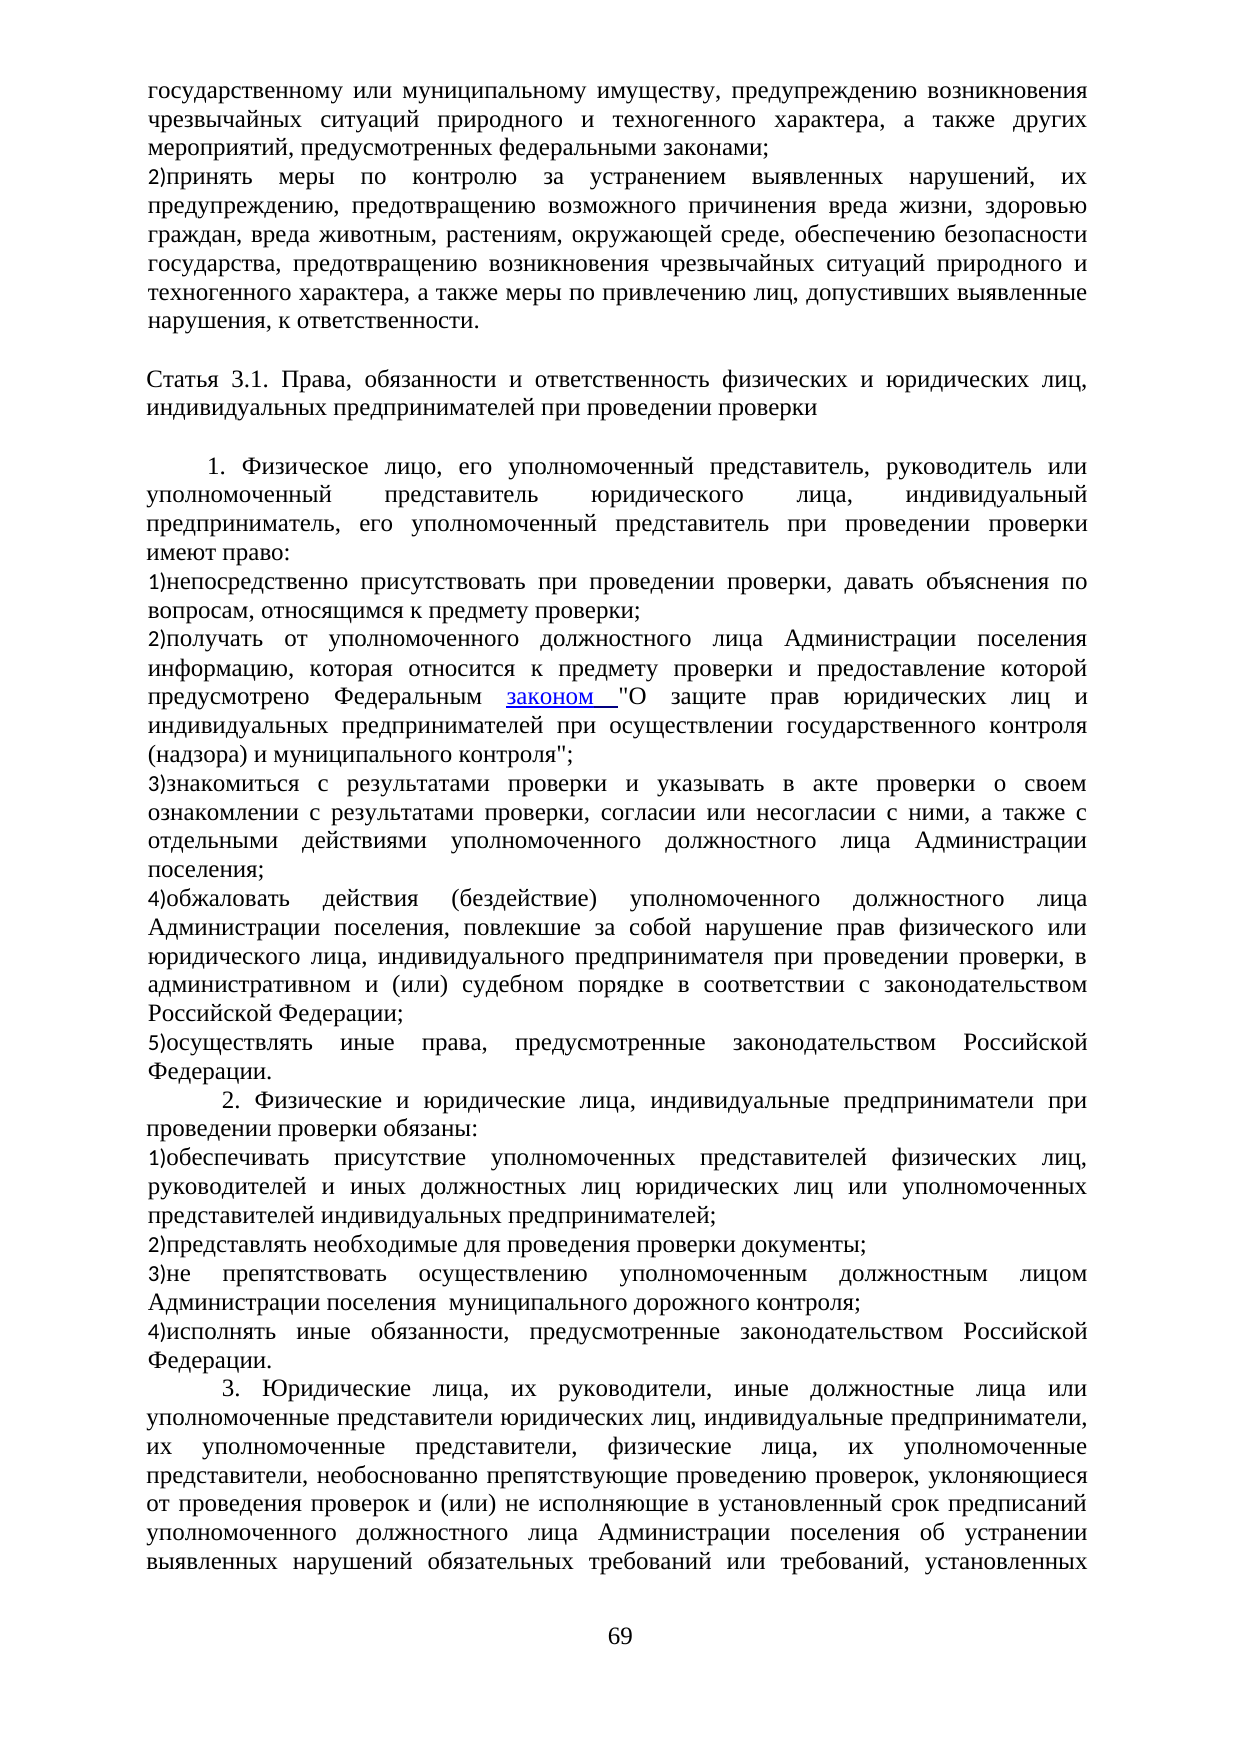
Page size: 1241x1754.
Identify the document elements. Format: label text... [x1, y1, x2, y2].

list не препятствовать осуществлению уполномоченным должностным лицом Администрации поселения муниципального дорожного контроля; [148, 1258, 1088, 1316]
list государственному или муниципальному имуществу, предупреждению возникновения чрезвычайных ситуаций природного и техногенного характера, а также других мероприятий, предусмотренных федеральными законами; [148, 75, 1088, 161]
list исполнять иные обязанности, предусмотренные законодательством Российской Федерации. [148, 1316, 1088, 1373]
list осуществлять иные права, предусмотренные законодательством Российской Федерации. [148, 1027, 1088, 1085]
list получать от уполномоченного должностного лица Администрации поселения информацию, которая относится к предмету проверки и предоставление которой предусмотрено Федеральным законом "О защите прав юридических лиц и индивидуальных предпринимателей при осуществлении государственного контроля (надзора) и муниципального контроля"; [148, 623, 1088, 768]
list непосредственно присутствовать при проведении проверки, давать объяснения по вопросам, относящимся к предмету проверки; [148, 566, 1088, 623]
list знакомиться с результатами проверки и указывать в акте проверки о своем ознакомлении с результатами проверки, согласии или несогласии с ними, а также с отдельными действиями уполномоченного должностного лица Администрации поселения; [148, 768, 1088, 883]
text 2. Физические и юридические лица, индивидуальные предприниматели при проведении проверки обязаны: [146, 1085, 1088, 1142]
list обеспечивать присутствие уполномоченных представителей физических лиц, руководителей и иных должностных лиц юридических лиц или уполномоченных представителей индивидуальных предпринимателей; [148, 1142, 1088, 1229]
text Статья 3.1. Права, обязанности и ответственность физических и юридических лиц, индивидуальных предпринимателей при проведении проверки [146, 364, 1088, 421]
list принять меры по контролю за устранением выявленных нарушений, их предупреждению, предотвращению возможного причинения вреда жизни, здоровью граждан, вреда животным, растениям, окружающей среде, обеспечению безопасности государства, предотвращению возникновения чрезвычайных ситуаций природного и техногенного характера, а также меры по привлечению лиц, допустивших выявленные нарушения, к ответственности. [148, 161, 1088, 334]
list представлять необходимые для проведения проверки документы; [148, 1229, 1088, 1258]
text 1. Физическое лицо, его уполномоченный представитель, руководитель или уполномоченный представитель юридического лица, индивидуальный предприниматель, его уполномоченный представитель при проведении проверки имеют право: [146, 451, 1088, 566]
list обжаловать действия (бездействие) уполномоченного должностного лица Администрации поселения, повлекшие за собой нарушение прав физического или юридического лица, индивидуального предпринимателя при проведении проверки, в административном и (или) судебном порядке в соответствии с законодательством Российской Федерации; [148, 883, 1088, 1027]
text 3. Юридические лица, их руководители, иные должностные лица или уполномоченные представители юридических лиц, индивидуальные предприниматели, их уполномоченные представители, физические лица, их уполномоченные представители, необоснованно препятствующие проведению проверок, уклоняющиеся от проведения проверок и (или) не исполняющие в установленный срок предписаний уполномоченного должностного лица Администрации поселения об устранении выявленных нарушений обязательных требований или требований, установленных [146, 1373, 1088, 1575]
